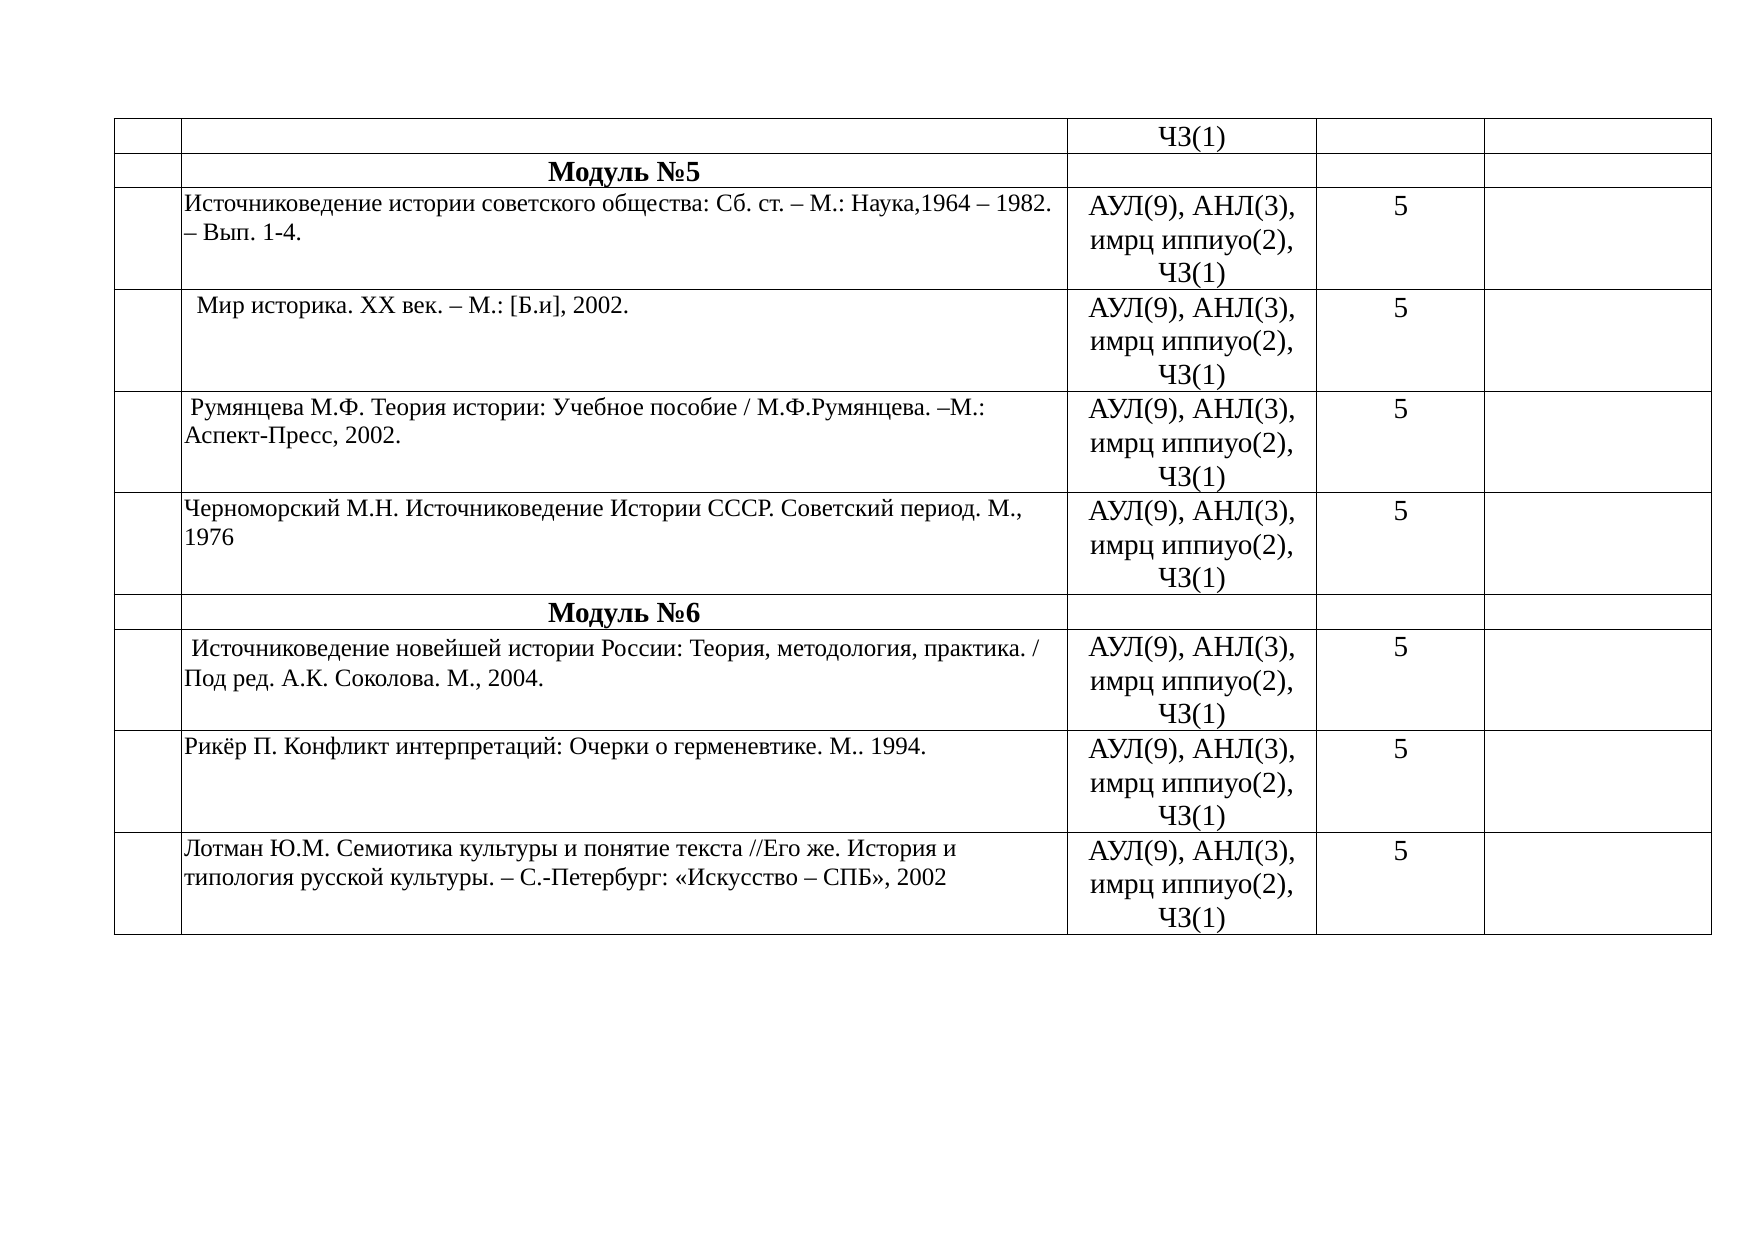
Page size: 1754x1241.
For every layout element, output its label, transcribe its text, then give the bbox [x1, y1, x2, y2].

table_cell АУЛ(9), АНЛ(3), имрц иппиуо(2), ЧЗ(1) [1068, 833, 1316, 933]
table_cell АУЛ(9), АНЛ(3), имрц иппиуо(2), ЧЗ(1) [1068, 493, 1316, 594]
table_cell 5 [1317, 392, 1484, 492]
table_cell 5 [1317, 493, 1484, 594]
table_cell [115, 731, 181, 832]
table_cell [1485, 290, 1711, 391]
table_cell Рикёр П. Конфликт интерпретаций: Очерки о герменевтике. М.. 1994. [182, 731, 1067, 832]
table_cell [1485, 595, 1711, 628]
table_cell [1485, 493, 1711, 594]
table_cell [182, 119, 1067, 153]
table_cell 5 [1317, 630, 1484, 730]
table_cell [1485, 154, 1711, 187]
table_cell АУЛ(9), АНЛ(3), имрц иппиуо(2), ЧЗ(1) [1068, 731, 1316, 832]
table_cell Румянцева М.Ф. Теория истории: Учебное пособие / М.Ф.Румянцева. –М.: Аспект-Пресс, 2002. [182, 392, 1067, 492]
table_cell [115, 290, 181, 391]
table_cell [1068, 154, 1316, 187]
table_cell 5 [1317, 188, 1484, 289]
table_cell [1485, 188, 1711, 289]
table_cell Источниковедение новейшей истории России: Теория, методология, практика. / Под ред. А.К. Соколова. М., 2004. [182, 630, 1067, 730]
table_cell [115, 595, 181, 628]
table_cell [115, 154, 181, 187]
table_cell Модуль №5 [182, 154, 1067, 187]
table_cell [1485, 392, 1711, 492]
table_cell [115, 493, 181, 594]
table_cell 5 [1317, 731, 1484, 832]
table_cell [1485, 630, 1711, 730]
table_cell [1317, 154, 1484, 187]
table_cell ЧЗ(1) [1068, 119, 1316, 153]
table_cell 5 [1317, 833, 1484, 933]
table_cell Лотман Ю.М. Семиотика культуры и понятие текста //Его же. История и типология русской культуры. – С.-Петербург: «Искусство – СПБ», 2002 [182, 833, 1067, 933]
table_cell [115, 833, 181, 933]
table_cell [1068, 595, 1316, 628]
table_cell АУЛ(9), АНЛ(3), имрц иппиуо(2), ЧЗ(1) [1068, 630, 1316, 730]
table_cell АУЛ(9), АНЛ(3), имрц иппиуо(2), ЧЗ(1) [1068, 290, 1316, 391]
table_cell АУЛ(9), АНЛ(3), имрц иппиуо(2), ЧЗ(1) [1068, 188, 1316, 289]
table_cell АУЛ(9), АНЛ(3), имрц иппиуо(2), ЧЗ(1) [1068, 392, 1316, 492]
table_cell [115, 392, 181, 492]
table_cell [1317, 119, 1484, 153]
table_cell Черноморский М.Н. Источниковедение Истории СССР. Советский период. М., 1976 [182, 493, 1067, 594]
table_cell [115, 630, 181, 730]
table_cell [115, 119, 181, 153]
table_cell Модуль №6 [182, 595, 1067, 628]
table_cell [115, 188, 181, 289]
table_cell [1485, 731, 1711, 832]
table_cell [1485, 833, 1711, 933]
table_cell Источниковедение истории советского общества: Сб. ст. – М.: Наука,1964 – 1982. – Вып. 1-4. [182, 188, 1067, 289]
table_cell 5 [1317, 290, 1484, 391]
table_cell [1485, 119, 1711, 153]
table_cell Мир историка. ХХ век. – М.: [Б.и], 2002. [182, 290, 1067, 391]
table_cell [1317, 595, 1484, 628]
